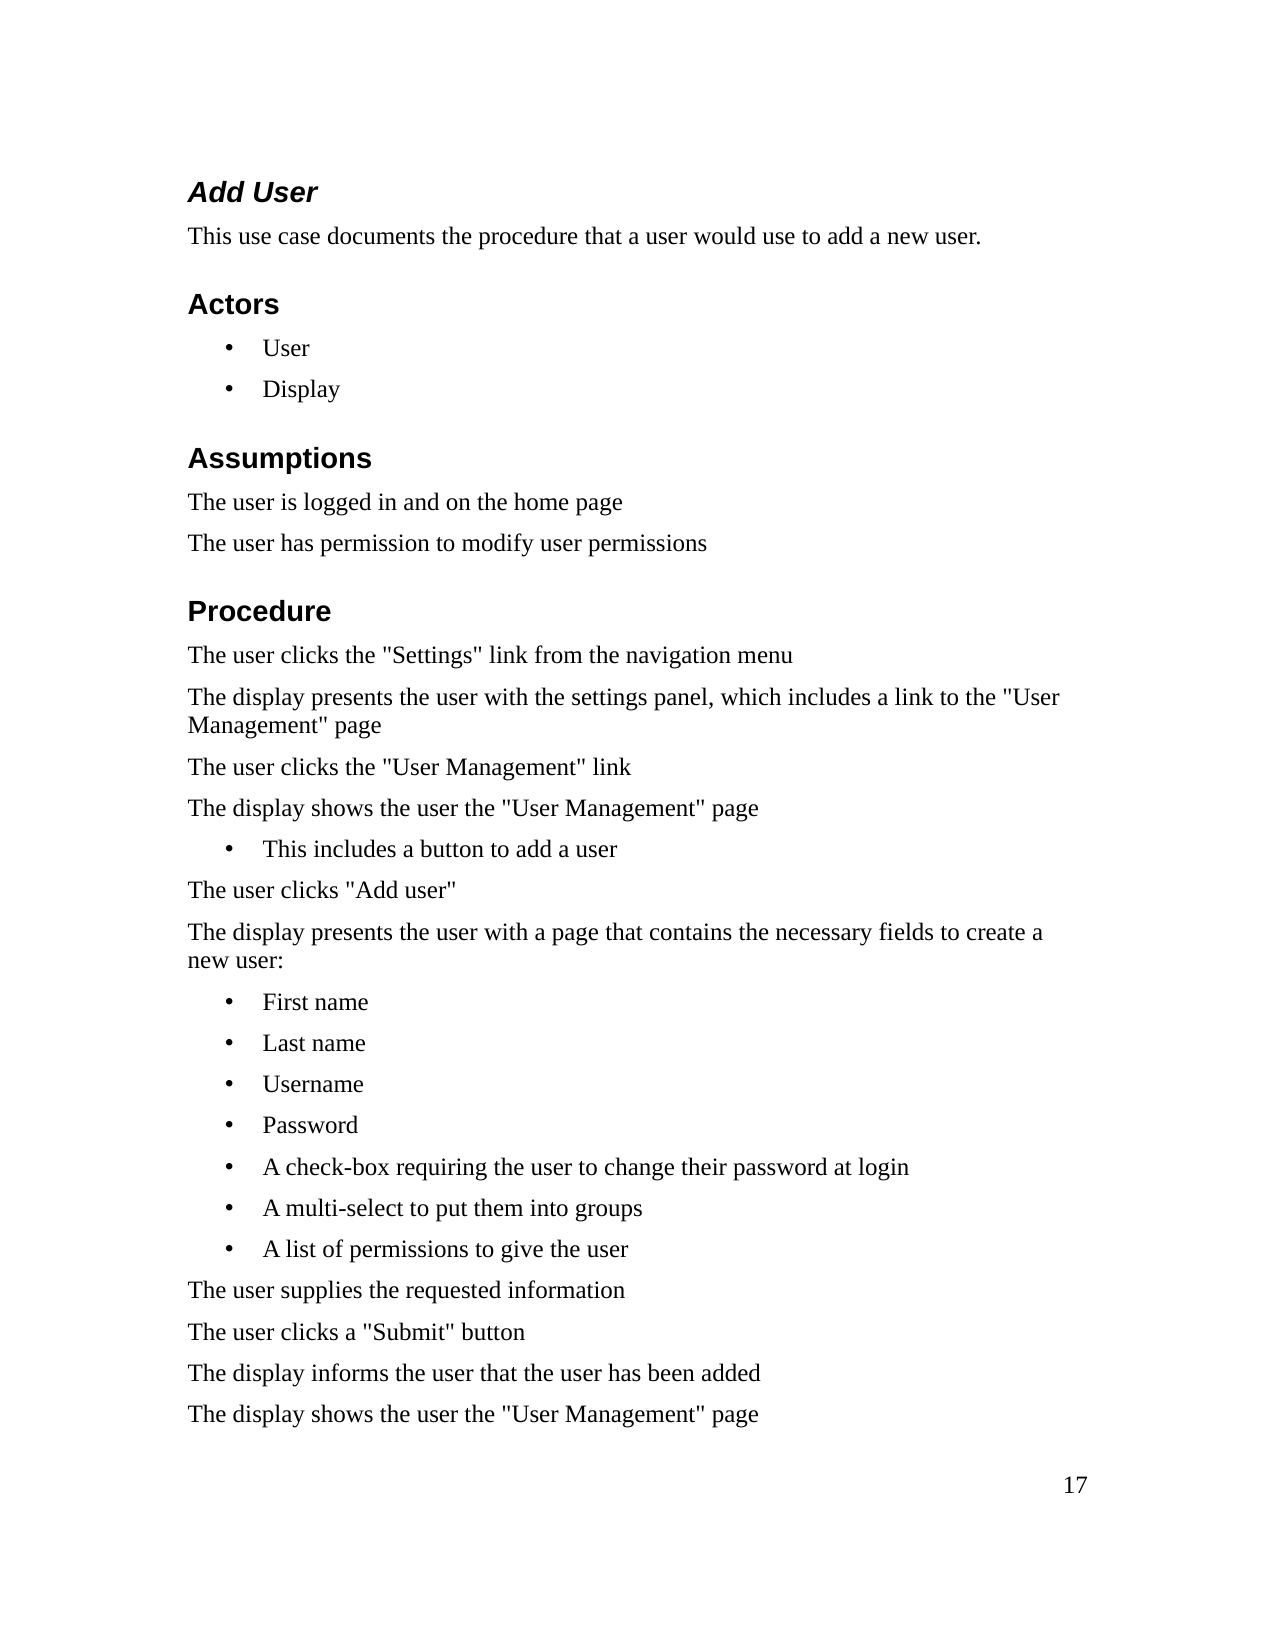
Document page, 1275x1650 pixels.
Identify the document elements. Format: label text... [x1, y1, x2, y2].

text The user supplies the requested information [187, 1275, 1087, 1304]
text The display presents the user with a page that contains the necessary fields to create a new user: [187, 917, 1087, 974]
text The display informs the user that the user has been added [187, 1358, 1087, 1387]
text The user clicks the "User Management" link [187, 752, 1087, 780]
list Last name [225, 1028, 1087, 1057]
list A check-box requiring the user to change their password at login [225, 1152, 1087, 1180]
list A multi-select to put them into groups [225, 1193, 1087, 1222]
list This includes a button to add a user [225, 834, 1087, 863]
text This use case documents the procedure that a user would use to add a new user. [187, 221, 1087, 250]
text The user clicks "Add user" [187, 875, 1087, 904]
text The user has permission to modify user permissions [187, 528, 1087, 557]
subtitle Procedure [187, 594, 1087, 628]
text The display presents the user with the settings panel, which includes a link to the "User Management" page [187, 682, 1087, 739]
text The user is logged in and on the home page [187, 487, 1087, 516]
list A list of permissions to give the user [225, 1234, 1087, 1263]
list Password [225, 1110, 1087, 1139]
list Display [225, 374, 1087, 403]
text The user clicks the "Settings" link from the navigation menu [187, 640, 1087, 669]
text The display shows the user the "User Management" page [187, 1399, 1087, 1428]
text The display shows the user the "User Management" page [187, 793, 1087, 822]
text The user clicks a "Submit" button [187, 1317, 1087, 1345]
list First name [225, 987, 1087, 1015]
subtitle Add User [187, 175, 1087, 208]
list User [225, 333, 1087, 362]
list Username [225, 1069, 1087, 1098]
subtitle Assumptions [187, 441, 1087, 474]
subtitle Actors [187, 287, 1087, 321]
